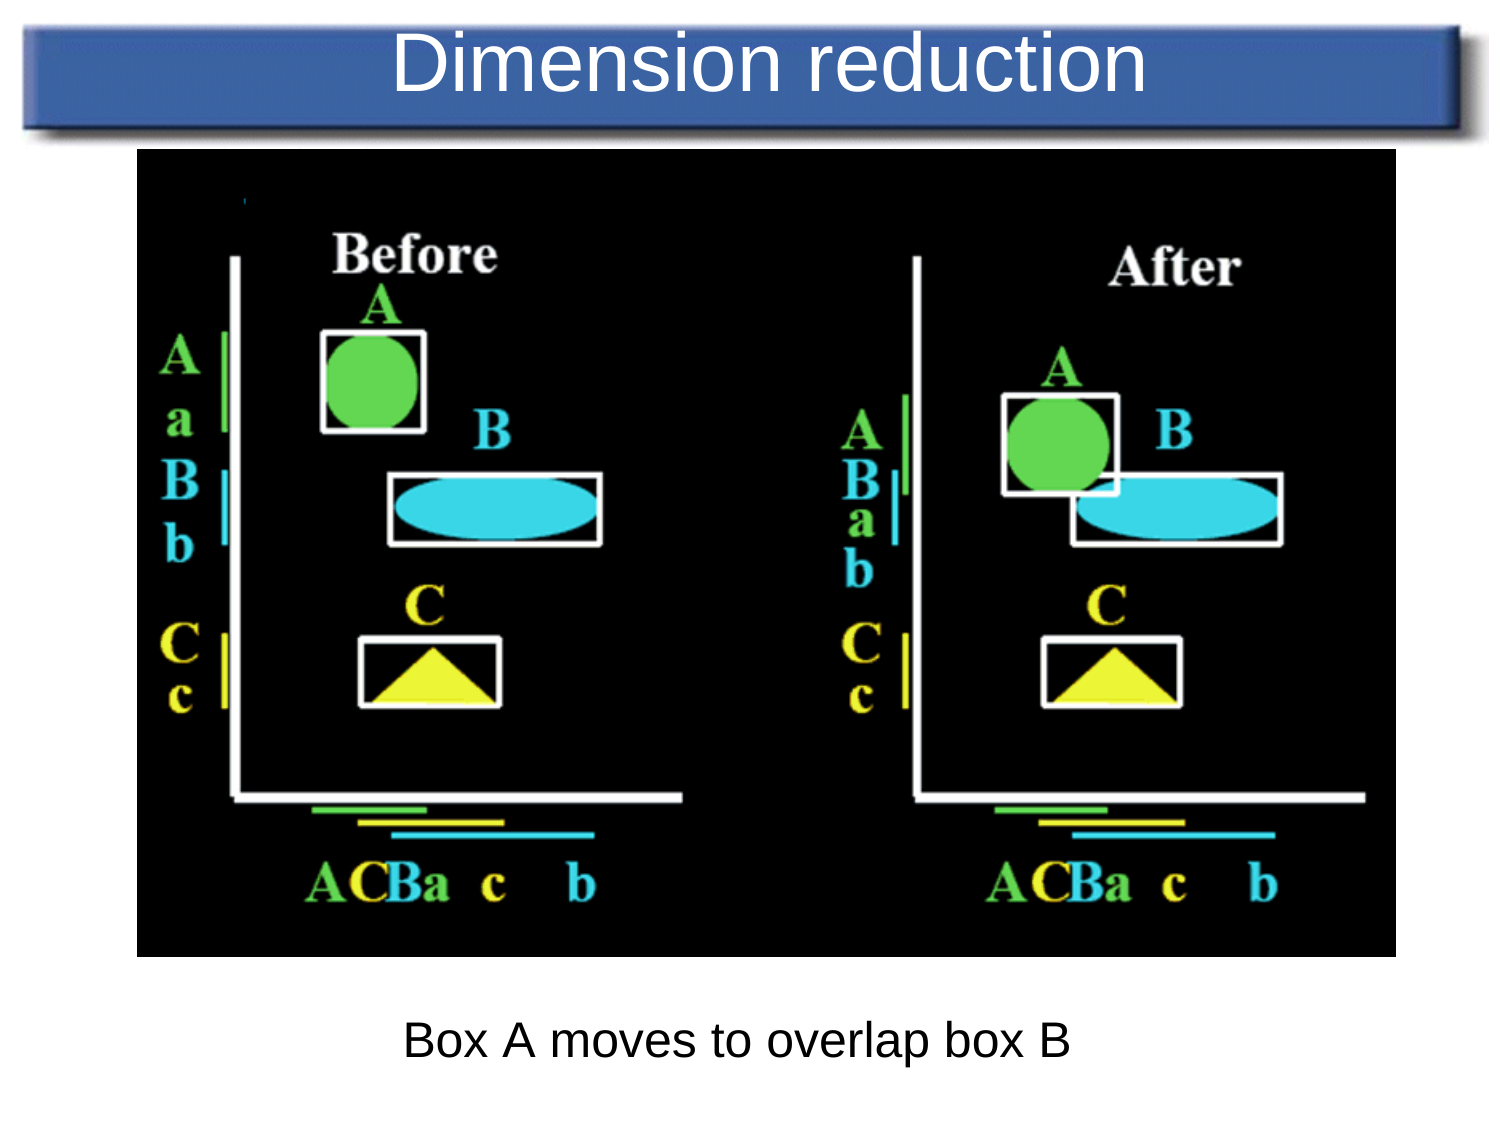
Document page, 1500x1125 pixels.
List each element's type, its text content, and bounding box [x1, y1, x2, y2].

text_box Dimension reduction [375, 0, 1165, 116]
text_box Box A moves to overlap box B [387, 999, 1088, 1076]
picture [21, 22, 1489, 957]
